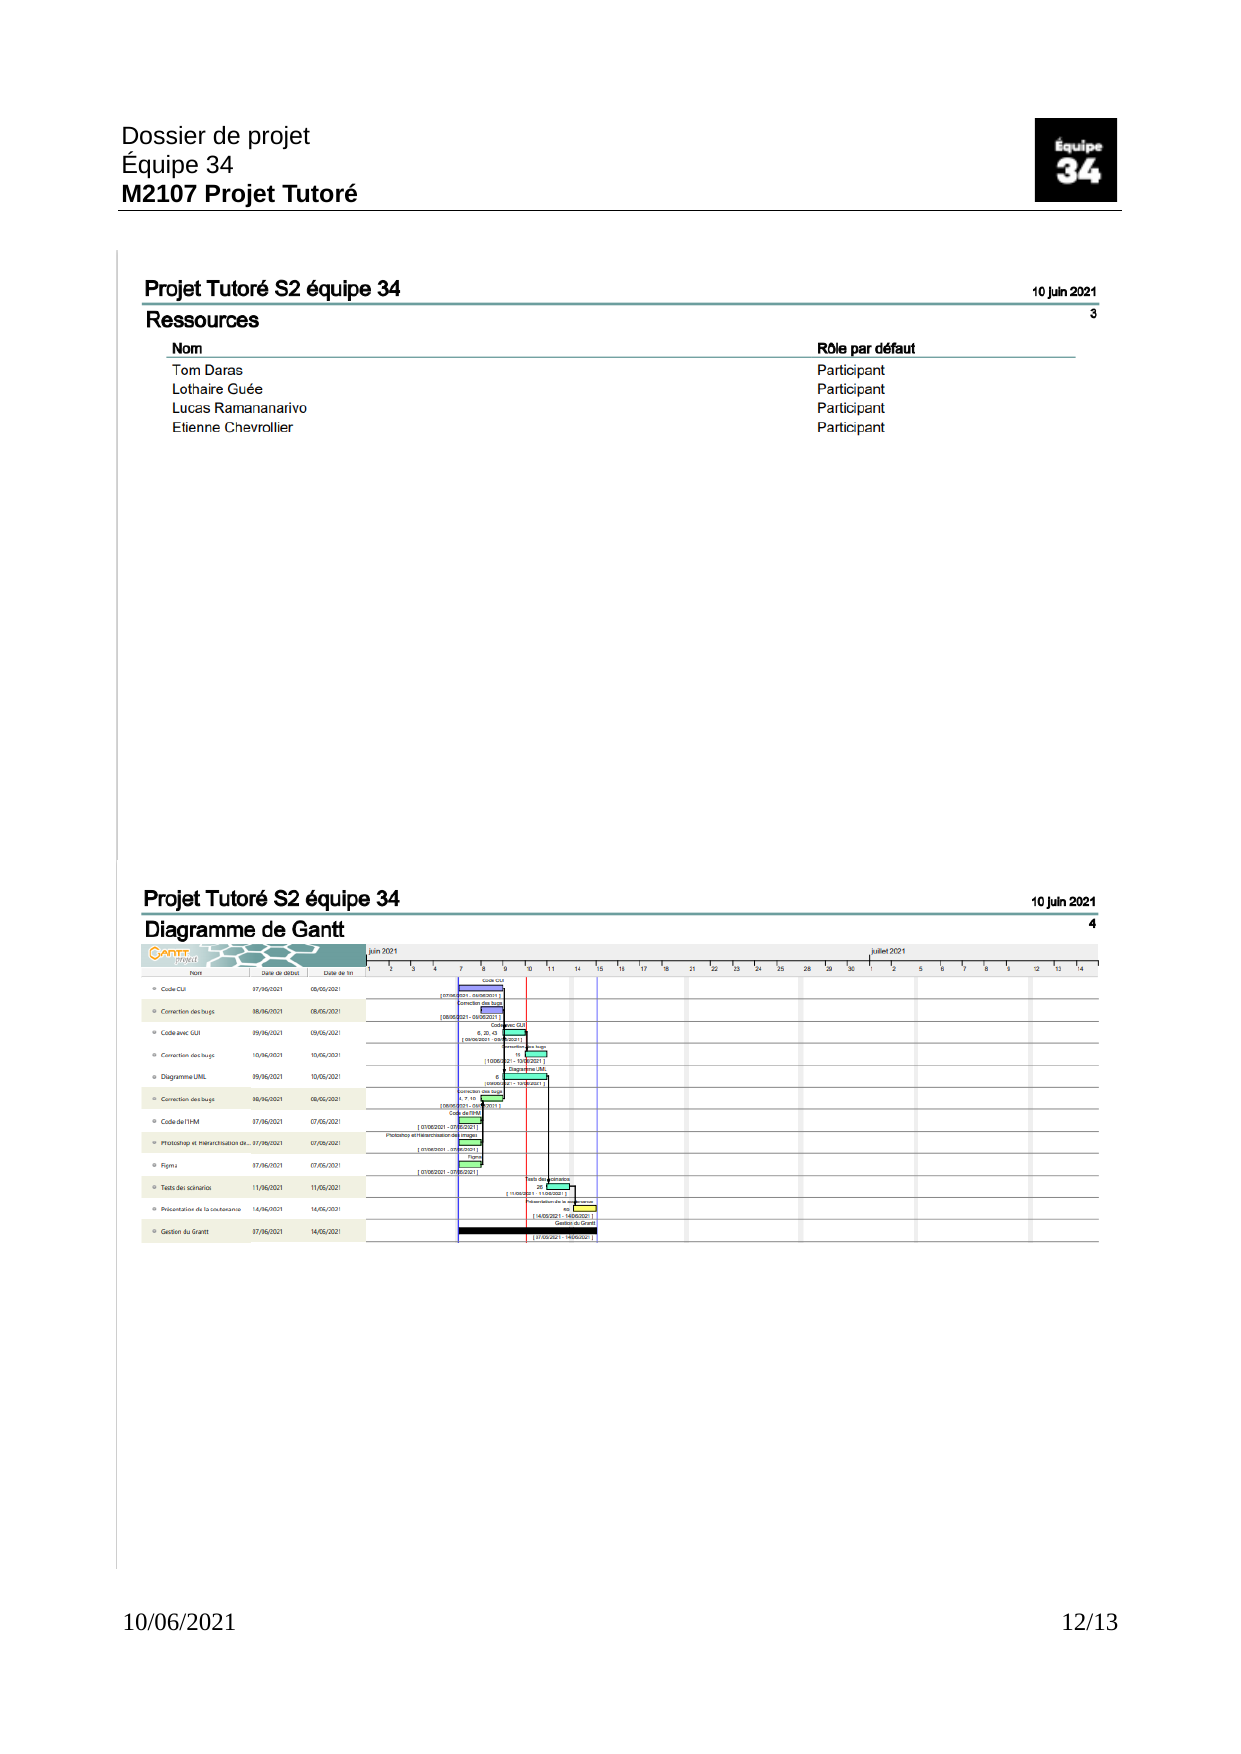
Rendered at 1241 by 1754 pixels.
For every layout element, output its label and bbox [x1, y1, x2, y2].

picture [1034, 118, 1118, 202]
picture [116, 250, 1121, 1569]
